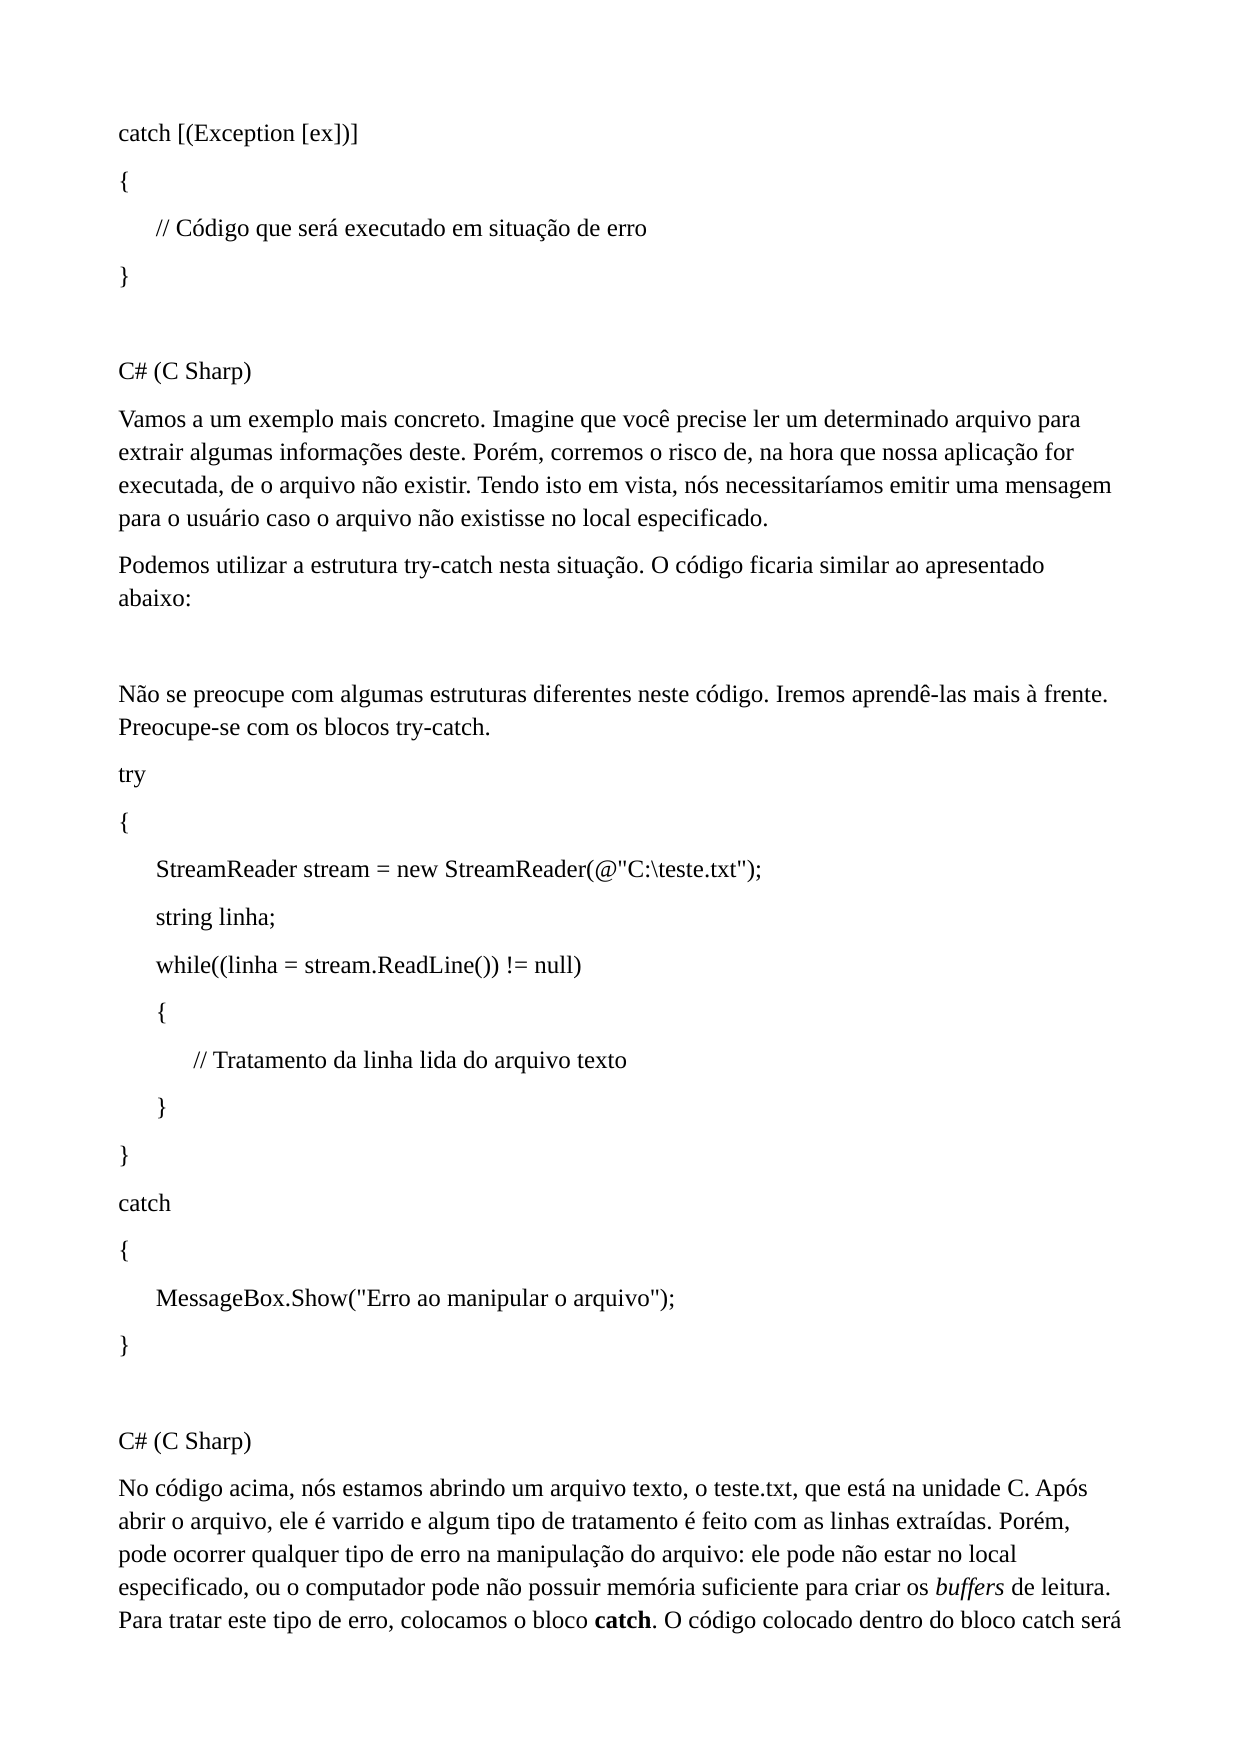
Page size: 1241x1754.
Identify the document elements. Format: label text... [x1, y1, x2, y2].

text { [118, 1235, 1122, 1264]
text MessageBox.Show("Erro ao manipular o arquivo"); [118, 1283, 1122, 1312]
text C# (C Sharp) [118, 356, 1122, 385]
text string linha; [118, 902, 1122, 931]
text } [118, 261, 1122, 290]
text } [118, 1331, 1122, 1359]
text StreamReader stream = new StreamReader(@"C:\teste.txt"); [118, 854, 1122, 883]
text try [118, 759, 1122, 788]
text { [118, 997, 1122, 1026]
text // Código que será executado em situação de erro [118, 213, 1122, 242]
text } [118, 1140, 1122, 1169]
text } [118, 1092, 1122, 1121]
text { [118, 166, 1122, 194]
text catch [118, 1188, 1122, 1216]
text C# (C Sharp) [118, 1426, 1122, 1454]
text Vamos a um exemplo mais concreto. Imagine que você precise ler um determinado arquivo para extrair algumas informações deste. Porém, corremos o risco de, na hora que nossa aplicação for executada, de o arquivo não existir. Tendo isto em vista, nós necessitaríamos emitir uma mensagem para o usuário caso o arquivo não existisse no local especificado. [118, 404, 1122, 532]
text catch [(Exception [ex])] [118, 118, 1122, 147]
text No código acima, nós estamos abrindo um arquivo texto, o teste.txt, que está na unidade C. Após abrir o arquivo, ele é varrido e algum tipo de tratamento é feito com as linhas extraídas. Porém, pode ocorrer qualquer tipo de erro na manipulação do arquivo: ele pode não estar no local especificado, ou o computador pode não possuir memória suficiente para criar os buffers de leitura. Para tratar este tipo de erro, colocamos o bloco catch. O código colocado dentro do bloco catch será [118, 1473, 1122, 1634]
text Não se preocupe com algumas estruturas diferentes neste código. Iremos aprendê-las mais à frente. Preocupe-se com os blocos try-catch. [118, 679, 1122, 740]
text while((linha = stream.ReadLine()) != null) [118, 950, 1122, 978]
text // Tratamento da linha lida do arquivo texto [118, 1045, 1122, 1074]
text { [118, 807, 1122, 836]
text Podemos utilizar a estrutura try-catch nesta situação. O código ficaria similar ao apresentado abaixo: [118, 550, 1122, 612]
